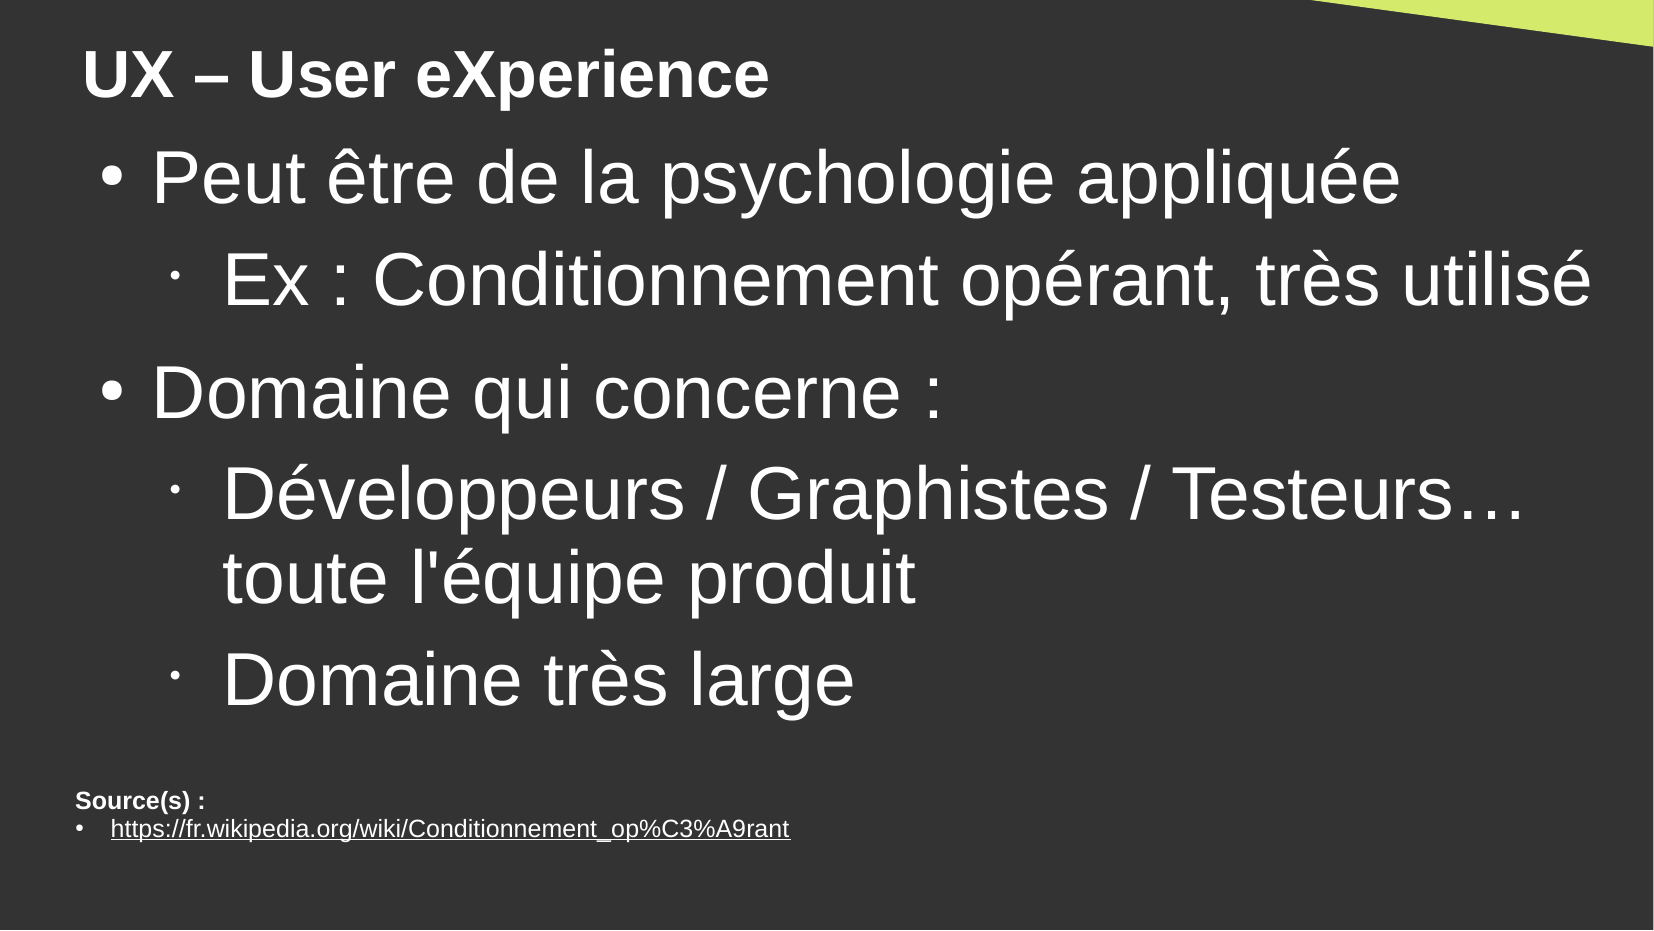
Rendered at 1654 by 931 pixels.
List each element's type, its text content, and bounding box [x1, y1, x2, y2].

title UX – User eXperience [82, 37, 1571, 114]
text_box [1310, 0, 1654, 47]
list Peut être de la psychologie appliquée Ex : Conditionnement opérant, très utilisé Domaine qui concerne : Développeurs / Graphistes / Testeurs… toute l'équipe produit Domaine très large [80, 135, 1620, 827]
text_box Source(s) : https://fr.wikipedia.org/wiki/Conditionnement_op%C3%A9rant [60, 779, 1546, 875]
